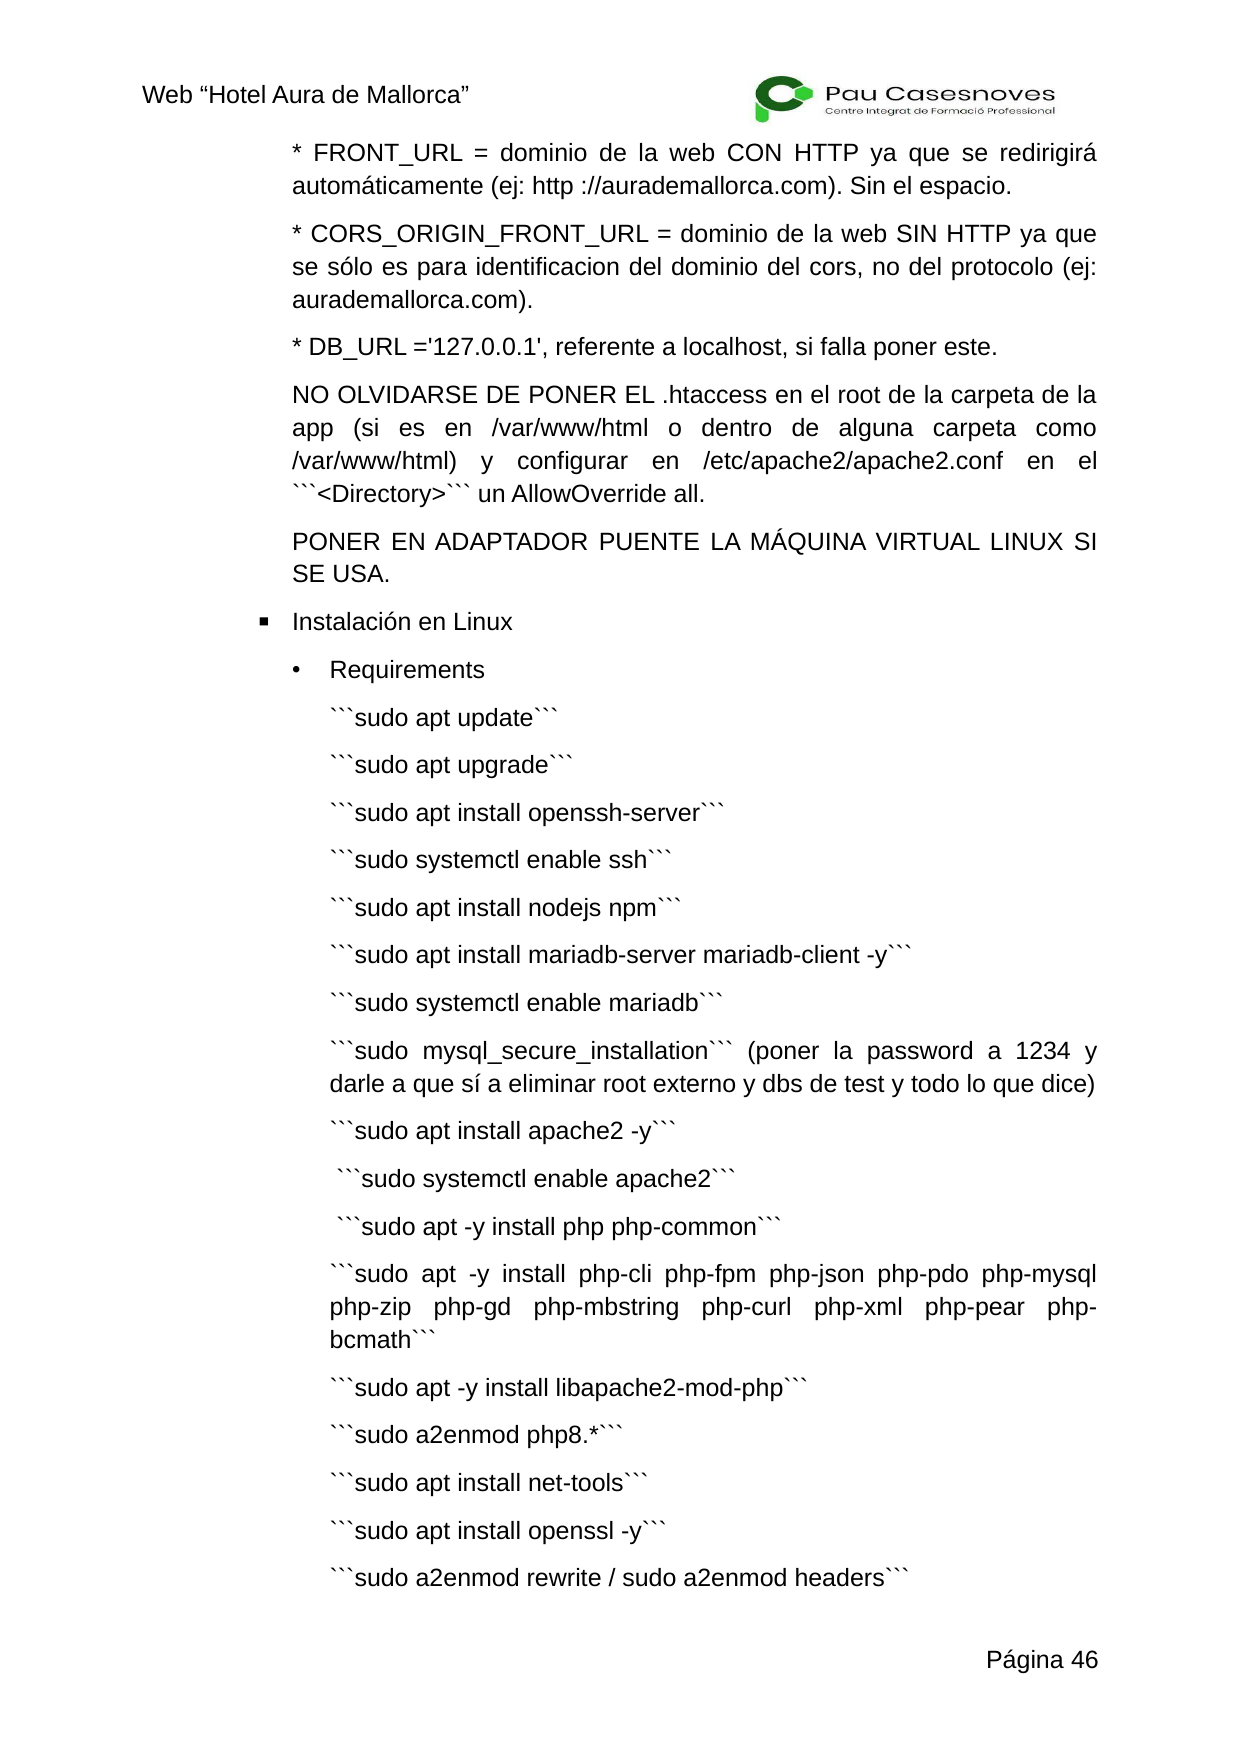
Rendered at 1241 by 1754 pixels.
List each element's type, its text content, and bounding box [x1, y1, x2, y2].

list ```sudo a2enmod php8.*``` [292, 1420, 1098, 1449]
list Requirements [292, 655, 1098, 684]
list ```sudo apt -y install php-cli php-fpm php-json php-pdo php-mysql php-zip php-gd php-mbstring php-curl php-xml php-pear php-bcmath``` [292, 1259, 1098, 1354]
list ```sudo apt upgrade``` [292, 750, 1098, 779]
list ```sudo apt -y install libapache2-mod-php``` [292, 1373, 1098, 1402]
list * FRONT_URL = dominio de la web CON HTTP ya que se redirigirá automáticamente (ej: http ://aurademallorca.com). Sin el espacio. [254, 138, 1098, 200]
list ```sudo apt install nodejs npm``` [292, 893, 1098, 922]
list ```sudo systemctl enable ssh``` [292, 845, 1098, 874]
list ```sudo apt install openssh-server``` [292, 798, 1098, 826]
list ```sudo mysql_secure_installation``` (poner la password a 1234 y darle a que sí a eliminar root externo y dbs de test y todo lo que dice) [292, 1036, 1098, 1097]
list Instalación en Linux [254, 607, 1098, 636]
list ```sudo apt update``` [292, 702, 1098, 731]
list PONER EN ADAPTADOR PUENTE LA MÁQUINA VIRTUAL LINUX SI SE USA. [254, 526, 1098, 588]
list * DB_URL ='127.0.0.1', referente a localhost, si falla poner este. [254, 332, 1098, 361]
picture [748, 72, 1075, 127]
list ```sudo a2enmod rewrite / sudo a2enmod headers``` [292, 1563, 1098, 1592]
list * CORS_ORIGIN_FRONT_URL = dominio de la web SIN HTTP ya que se sólo es para identificacion del dominio del cors, no del protocolo (ej: aurademallorca.com). [254, 218, 1098, 313]
list ```sudo apt install mariadb-server mariadb-client -y``` [292, 941, 1098, 969]
list ```sudo apt install apache2 -y``` [292, 1116, 1098, 1145]
list ```sudo systemctl enable apache2``` [292, 1164, 1098, 1193]
list ```sudo apt install openssl -y``` [292, 1516, 1098, 1544]
list ```sudo systemctl enable mariadb``` [292, 988, 1098, 1017]
list ```sudo apt -y install php php-common``` [292, 1212, 1098, 1240]
list ```sudo apt install net-tools``` [292, 1468, 1098, 1497]
list NO OLVIDARSE DE PONER EL .htaccess en el root de la carpeta de la app (si es en /var/www/html o dentro de alguna carpeta como /var/www/html) y configurar en /etc/apache2/apache2.conf en el ```<Directory>``` un AllowOverride all. [254, 380, 1098, 508]
